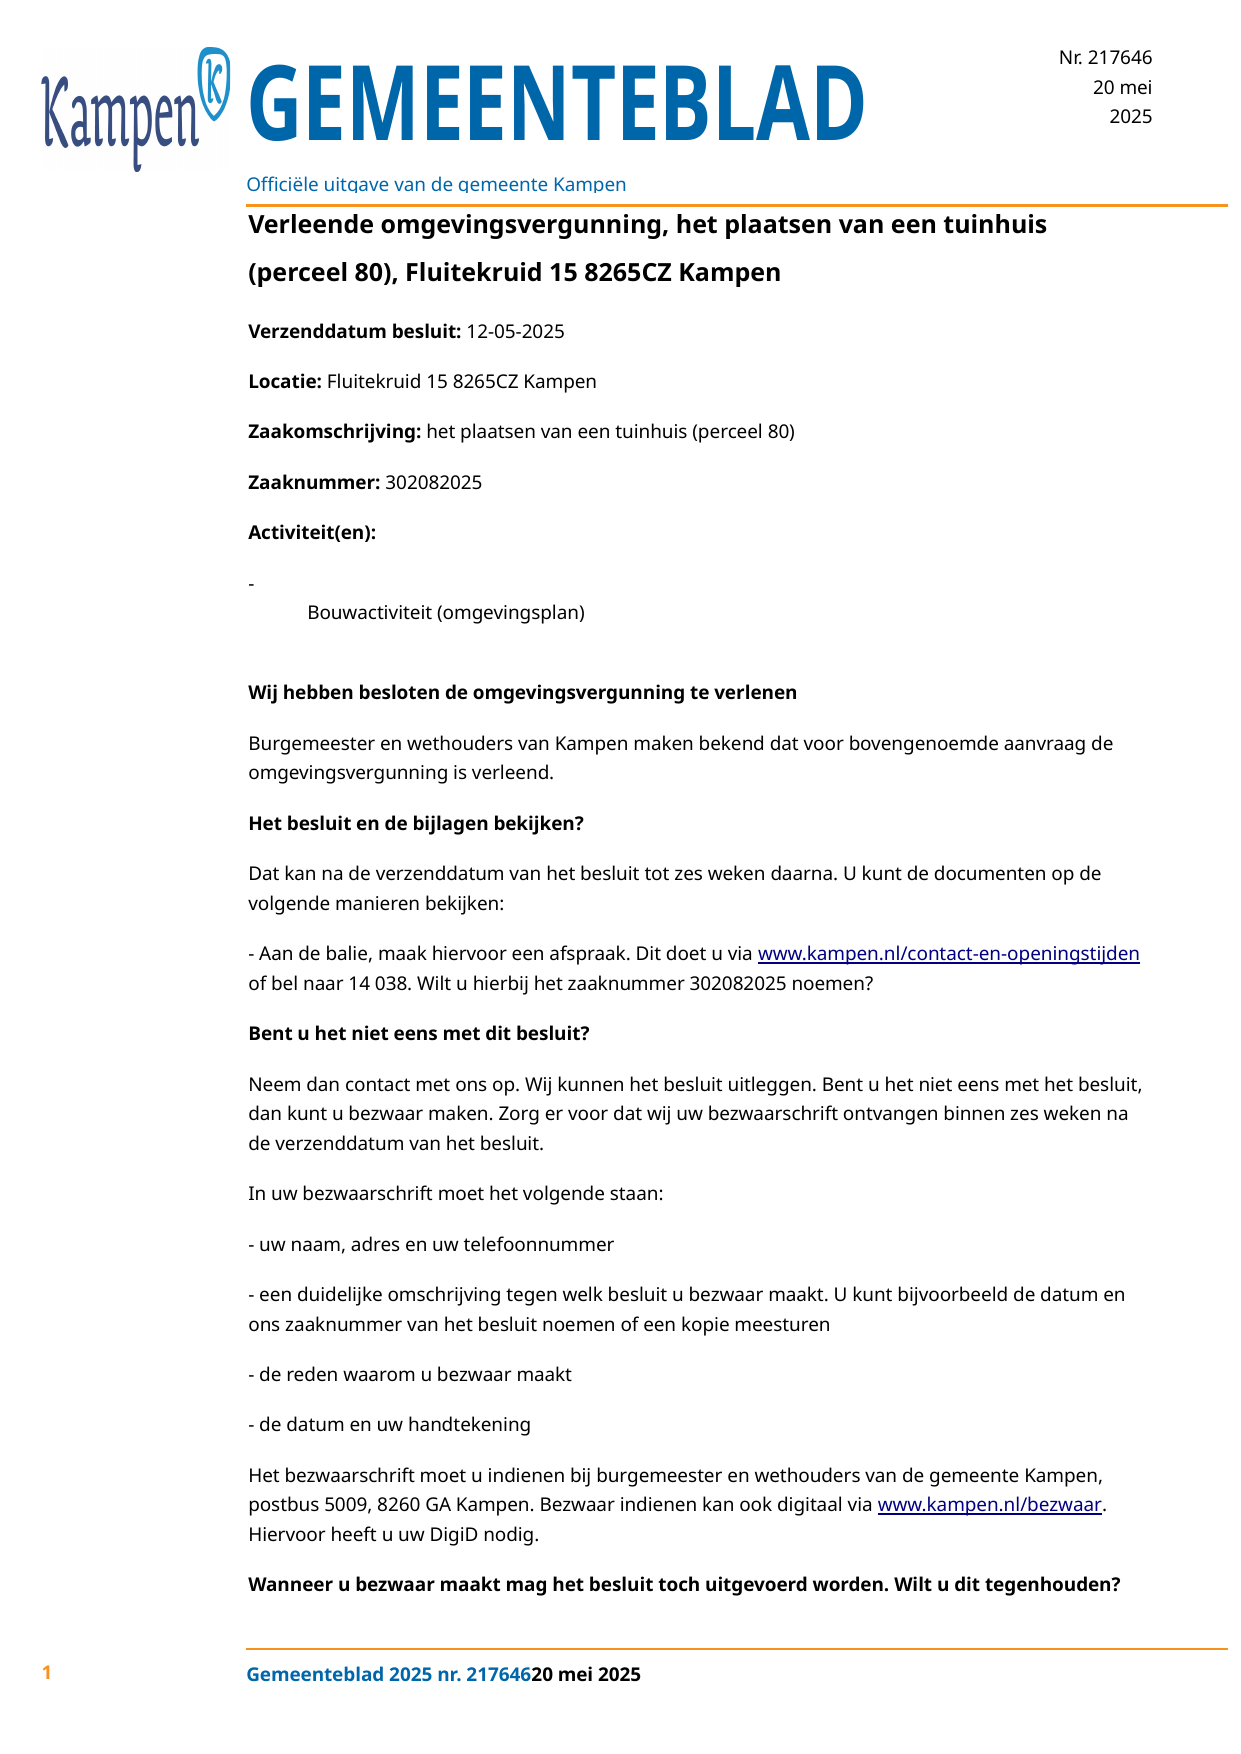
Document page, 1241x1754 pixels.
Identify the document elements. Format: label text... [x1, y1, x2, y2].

text - een duidelijke omschrijving tegen welk besluit u bezwaar maakt. U kunt bijvoorbeeld de datum en ons zaaknummer van het besluit noemen of een kopie meesturen [248, 1281, 1152, 1337]
text Burgemeester en wethouders van Kampen maken bekend dat voor bovengenoemde aanvraag de omgevingsvergunning is verleend. [248, 730, 1152, 785]
text Verzenddatum besluit: 12-05-2025 [248, 318, 1152, 344]
text Verleende omgevingsvergunning, het plaatsen van een tuinhuis (perceel 80), Fluitekruid 15 8265CZ Kampen [248, 207, 1152, 288]
text Dat kan na de verzenddatum van het besluit tot zes weken daarna. U kunt de documenten op de volgende manieren bekijken: [248, 860, 1152, 916]
text Wanneer u bezwaar maakt mag het besluit toch uitgevoerd worden. Wilt u dit tegenhouden? [248, 1572, 1152, 1597]
text Activiteit(en): [248, 519, 1152, 545]
text Het besluit en de bijlagen bekijken? [248, 810, 1152, 836]
text Bent u het niet eens met dit besluit? [248, 1020, 1152, 1046]
text - de reden waarom u bezwaar maakt [248, 1361, 1152, 1387]
list Bouwactiviteit (omgevingsplan) [248, 599, 1152, 625]
text Wij hebben besloten de omgevingsvergunning te verlenen [248, 679, 1152, 705]
text - uw naam, adres en uw telefoonnummer [248, 1231, 1152, 1257]
text - Aan de balie, maak hiervoor een afspraak. Dit doet u via www.kampen.nl/contact-en-openingstijden of bel naar 14 038. Wilt u hierbij het zaaknummer 302082025 noemen? [248, 940, 1152, 996]
text Zaakomschrijving: het plaatsen van een tuinhuis (perceel 80) [248, 419, 1152, 444]
text In uw bezwaarschrift moet het volgende staan: [248, 1180, 1152, 1206]
text - de datum en uw handtekening [248, 1412, 1152, 1437]
text Locatie: Fluitekruid 15 8265CZ Kampen [248, 368, 1152, 394]
text Het bezwaarschrift moet u indienen bij burgemeester en wethouders van de gemeente Kampen, postbus 5009, 8260 GA Kampen. Bezwaar indienen kan ook digitaal via www.kampen.nl/bezwaar. Hiervoor heeft u uw DigiD nodig. [248, 1462, 1152, 1547]
picture [41, 47, 231, 172]
text Zaaknummer: 302082025 [248, 469, 1152, 495]
text Neem dan contact met ons op. Wij kunnen het besluit uitleggen. Bent u het niet eens met het besluit, dan kunt u bezwaar maken. Zorg er voor dat wij uw bezwaarschrift ontvangen binnen zes weken na de verzenddatum van het besluit. [248, 1071, 1152, 1156]
